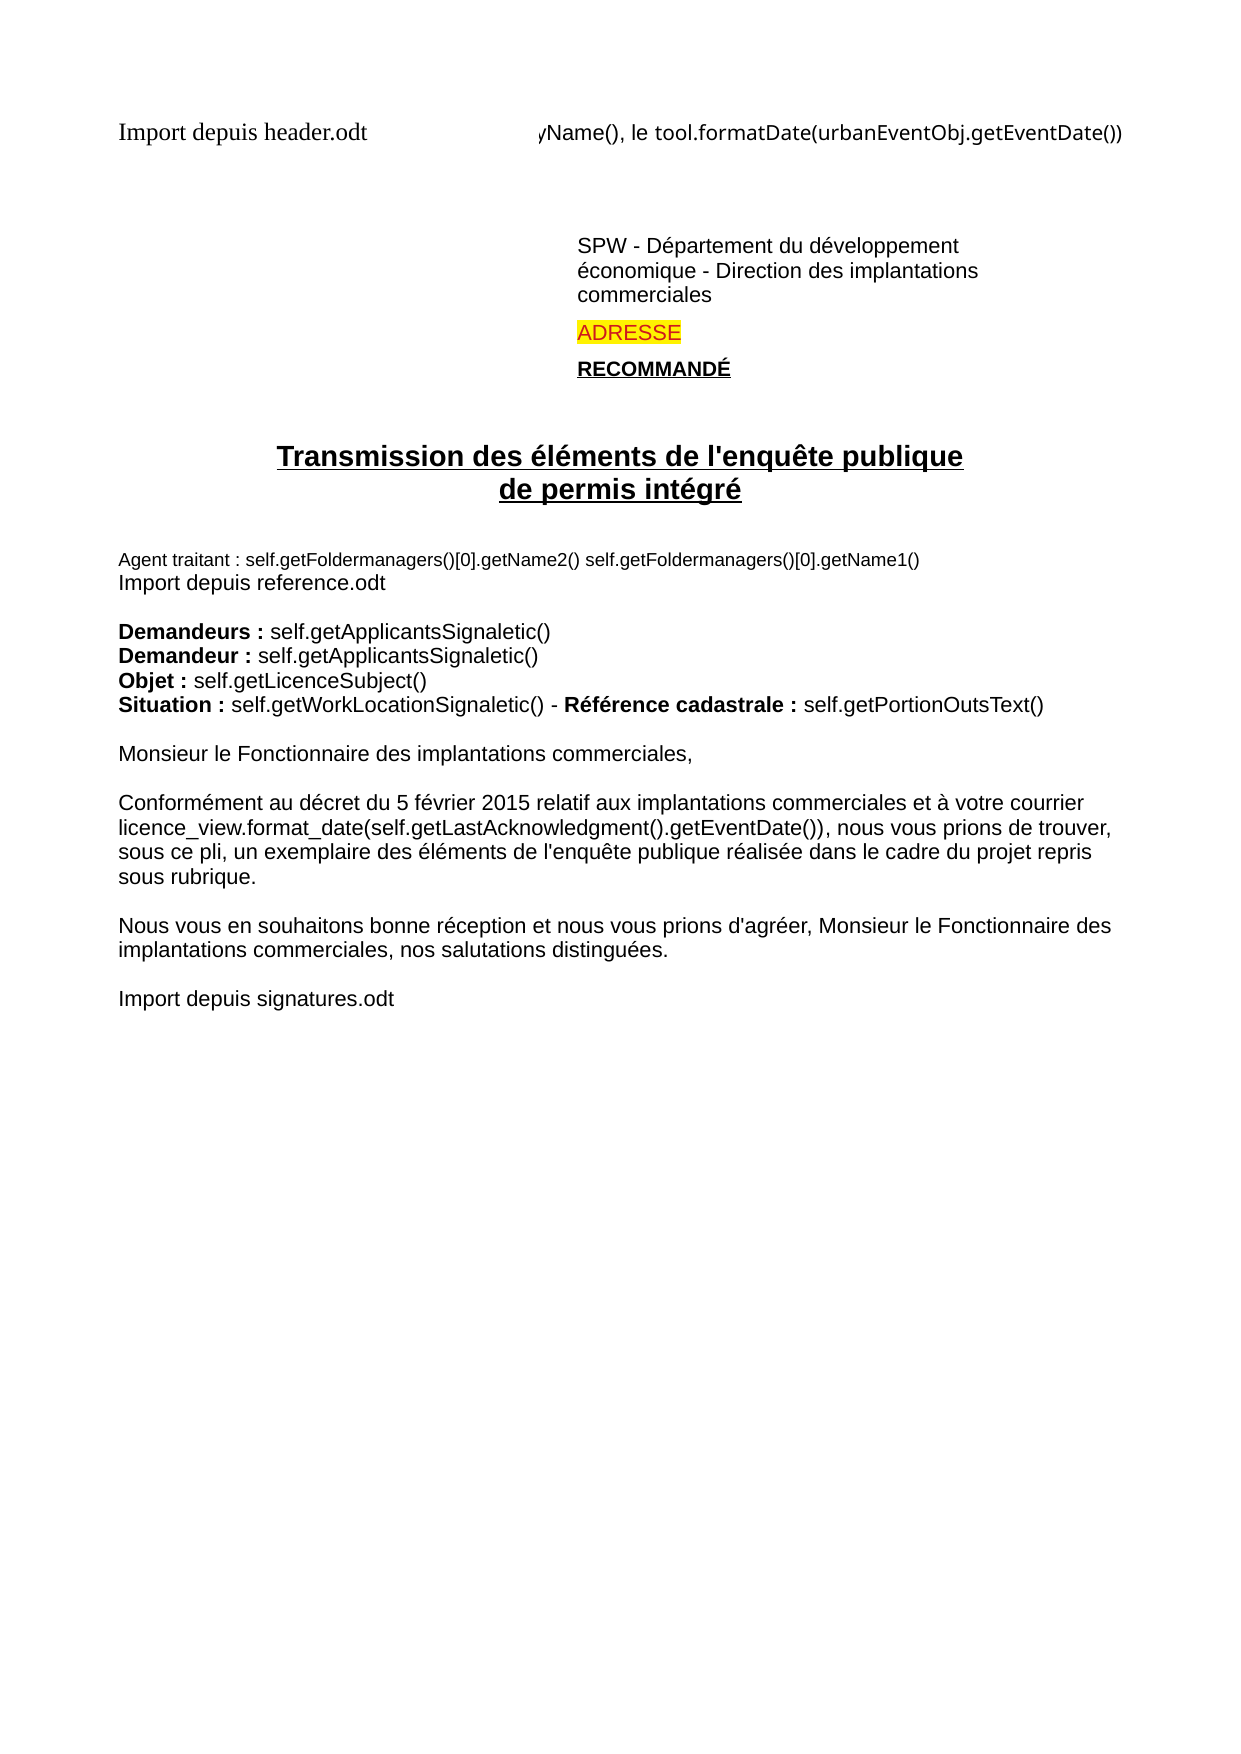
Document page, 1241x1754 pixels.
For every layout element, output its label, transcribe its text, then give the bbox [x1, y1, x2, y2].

text Conformément au décret du 5 février 2015 relatif aux implantations commerciales et à votre courrier licence_view.format_date(self.getLastAcknowledgment().getEventDate()), nous vous prions de trouver, sous ce pli, un exemplaire des éléments de l'enquête publique réalisée dans le cadre du projet repris sous rubrique. [118, 791, 1122, 889]
text Nous vous en souhaitons bonne réception et nous vous prions d'agréer, Monsieur le Fonctionnaire des implantations commerciales, nos salutations distinguées. [118, 913, 1122, 962]
title RECOMMANDÉ [577, 357, 1028, 380]
title de permis intégré [118, 473, 1122, 506]
text Import depuis header.odt [118, 118, 539, 146]
title Transmission des éléments de l'enquête publique [118, 440, 1122, 473]
text Import depuis reference.odt [118, 571, 1122, 595]
text tool.getCityName(), le tool.formatDate(urbanEventObj.getEventDate()) [118, 118, 1122, 427]
text ADRESSE [577, 320, 1028, 344]
text SPW - Département du développement économique - Direction des implantations commerciales [577, 234, 1028, 308]
text Objet : self.getLicenceSubject() [118, 668, 1122, 693]
text Demandeur : self.getApplicantsSignaletic() [118, 644, 1122, 668]
text Situation : self.getWorkLocationSignaletic() - Référence cadastrale : self.getPortionOutsText() [118, 693, 1122, 717]
text Import depuis signatures.odt [118, 987, 1122, 1011]
text Demandeurs : self.getApplicantsSignaletic() [118, 619, 1122, 644]
text Monsieur le Fonctionnaire des implantations commerciales, [118, 742, 1122, 766]
text Agent traitant : self.getFoldermanagers()[0].getName2() self.getFoldermanagers()[0].getName1() [118, 550, 1122, 571]
